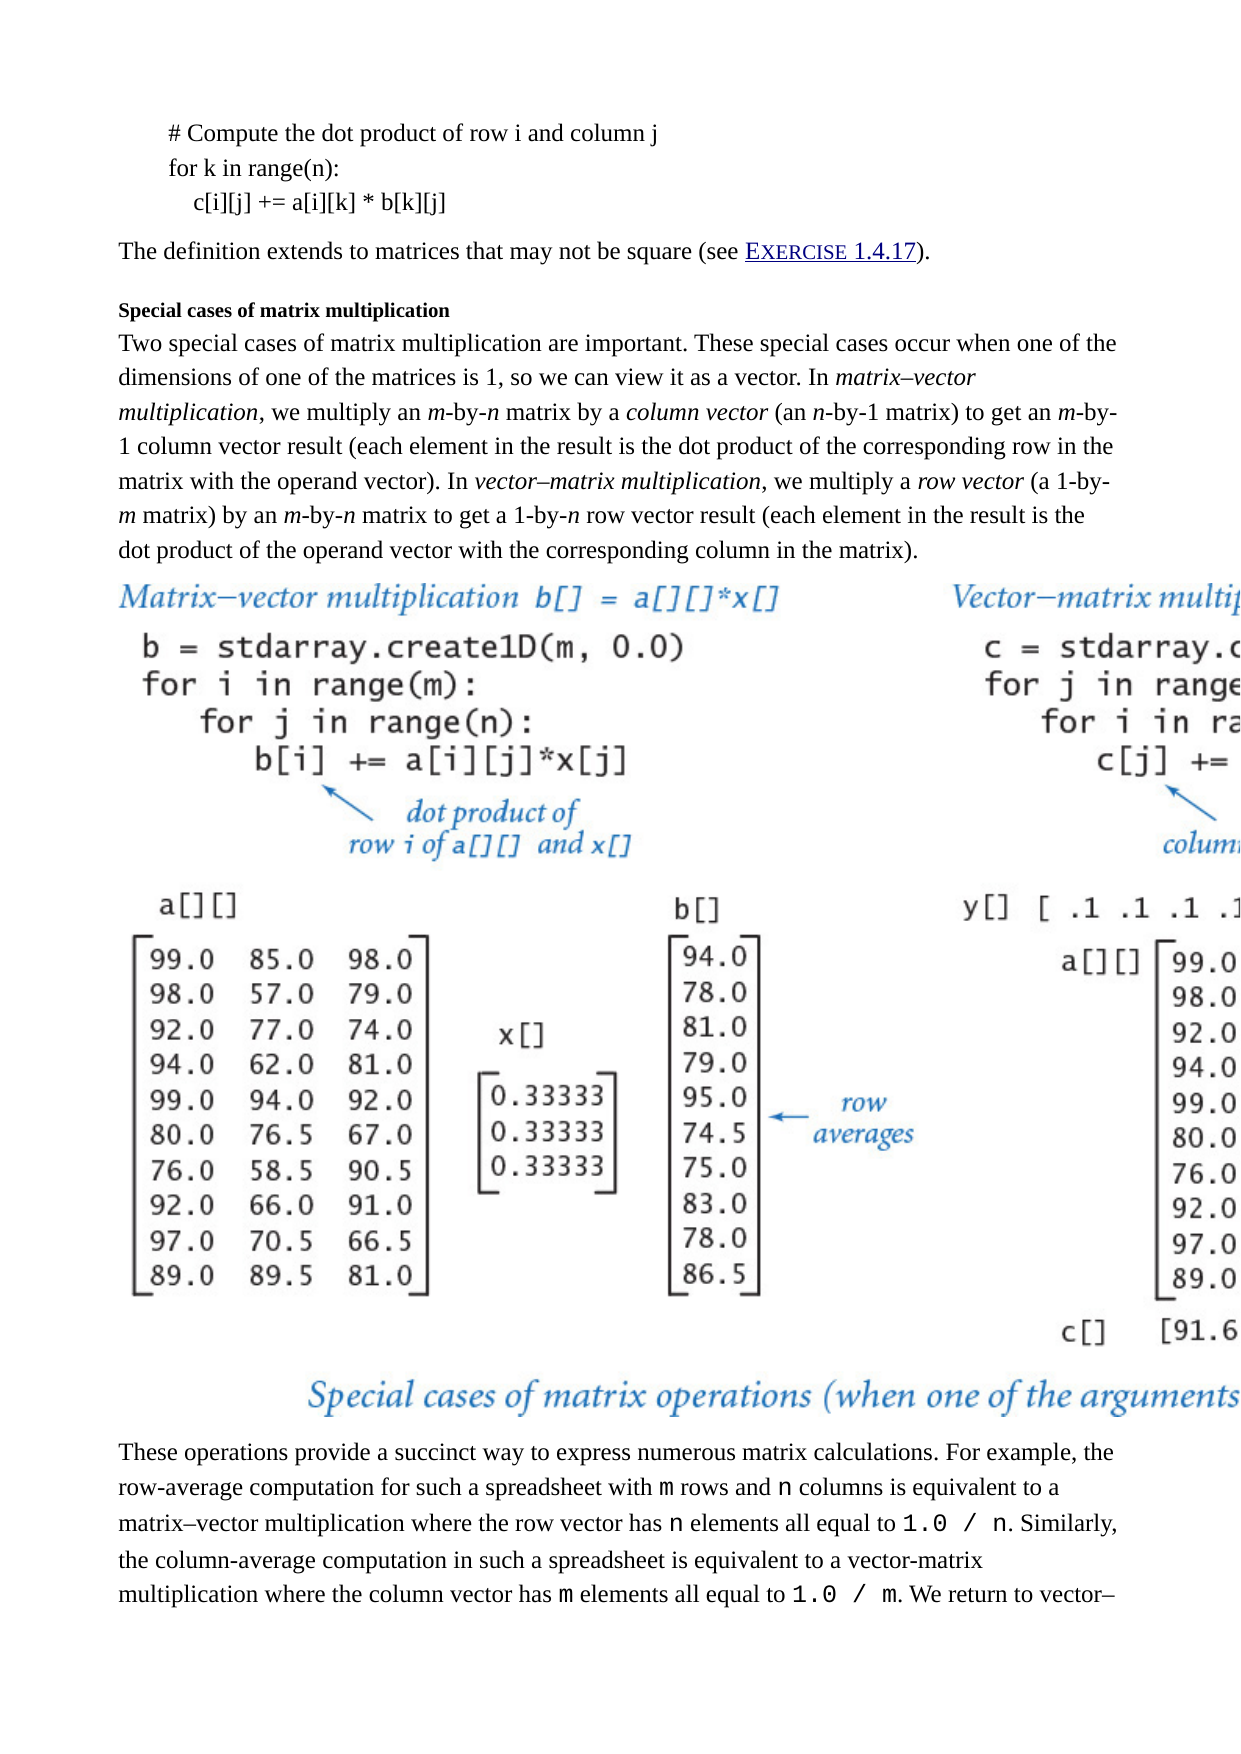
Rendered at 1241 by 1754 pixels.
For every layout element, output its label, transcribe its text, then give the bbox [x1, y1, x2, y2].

picture [118, 583, 1241, 1417]
text These operations provide a succinct way to express numerous matrix calculations. For example, the row-average computation for such a spreadsheet with m rows and n columns is equivalent to a matrix–vector multiplication where the row vector has n elements all equal to 1.0 / n. Similarly, the column-average computation in such a spreadsheet is equivalent to a vector-matrix multiplication where the column vector has m elements all equal to 1.0 / m. We return to vector– [118, 1437, 1122, 1610]
subtitle Special cases of matrix multiplication [118, 298, 1122, 322]
text # Compute the dot product of row i and column j for k in range(n): c[i][j] += a[i][k] * b[k][j] [118, 118, 1122, 216]
text Two special cases of matrix multiplication are important. These special cases occur when one of the dimensions of one of the matrices is 1, so we can view it as a vector. In matrix–vector multiplication, we multiply an m-by-n matrix by a column vector (an n-by-1 matrix) to get an m-by-1 column vector result (each element in the result is the dot product of the corresponding row in the matrix with the operand vector). In vector–matrix multiplication, we multiply a row vector (a 1-by-m matrix) by an m-by-n matrix to get a 1-by-n row vector result (each element in the result is the dot product of the operand vector with the corresponding column in the matrix). [118, 328, 1122, 564]
text The definition extends to matrices that may not be square (see EXERCISE 1.4.17). [118, 236, 1122, 265]
